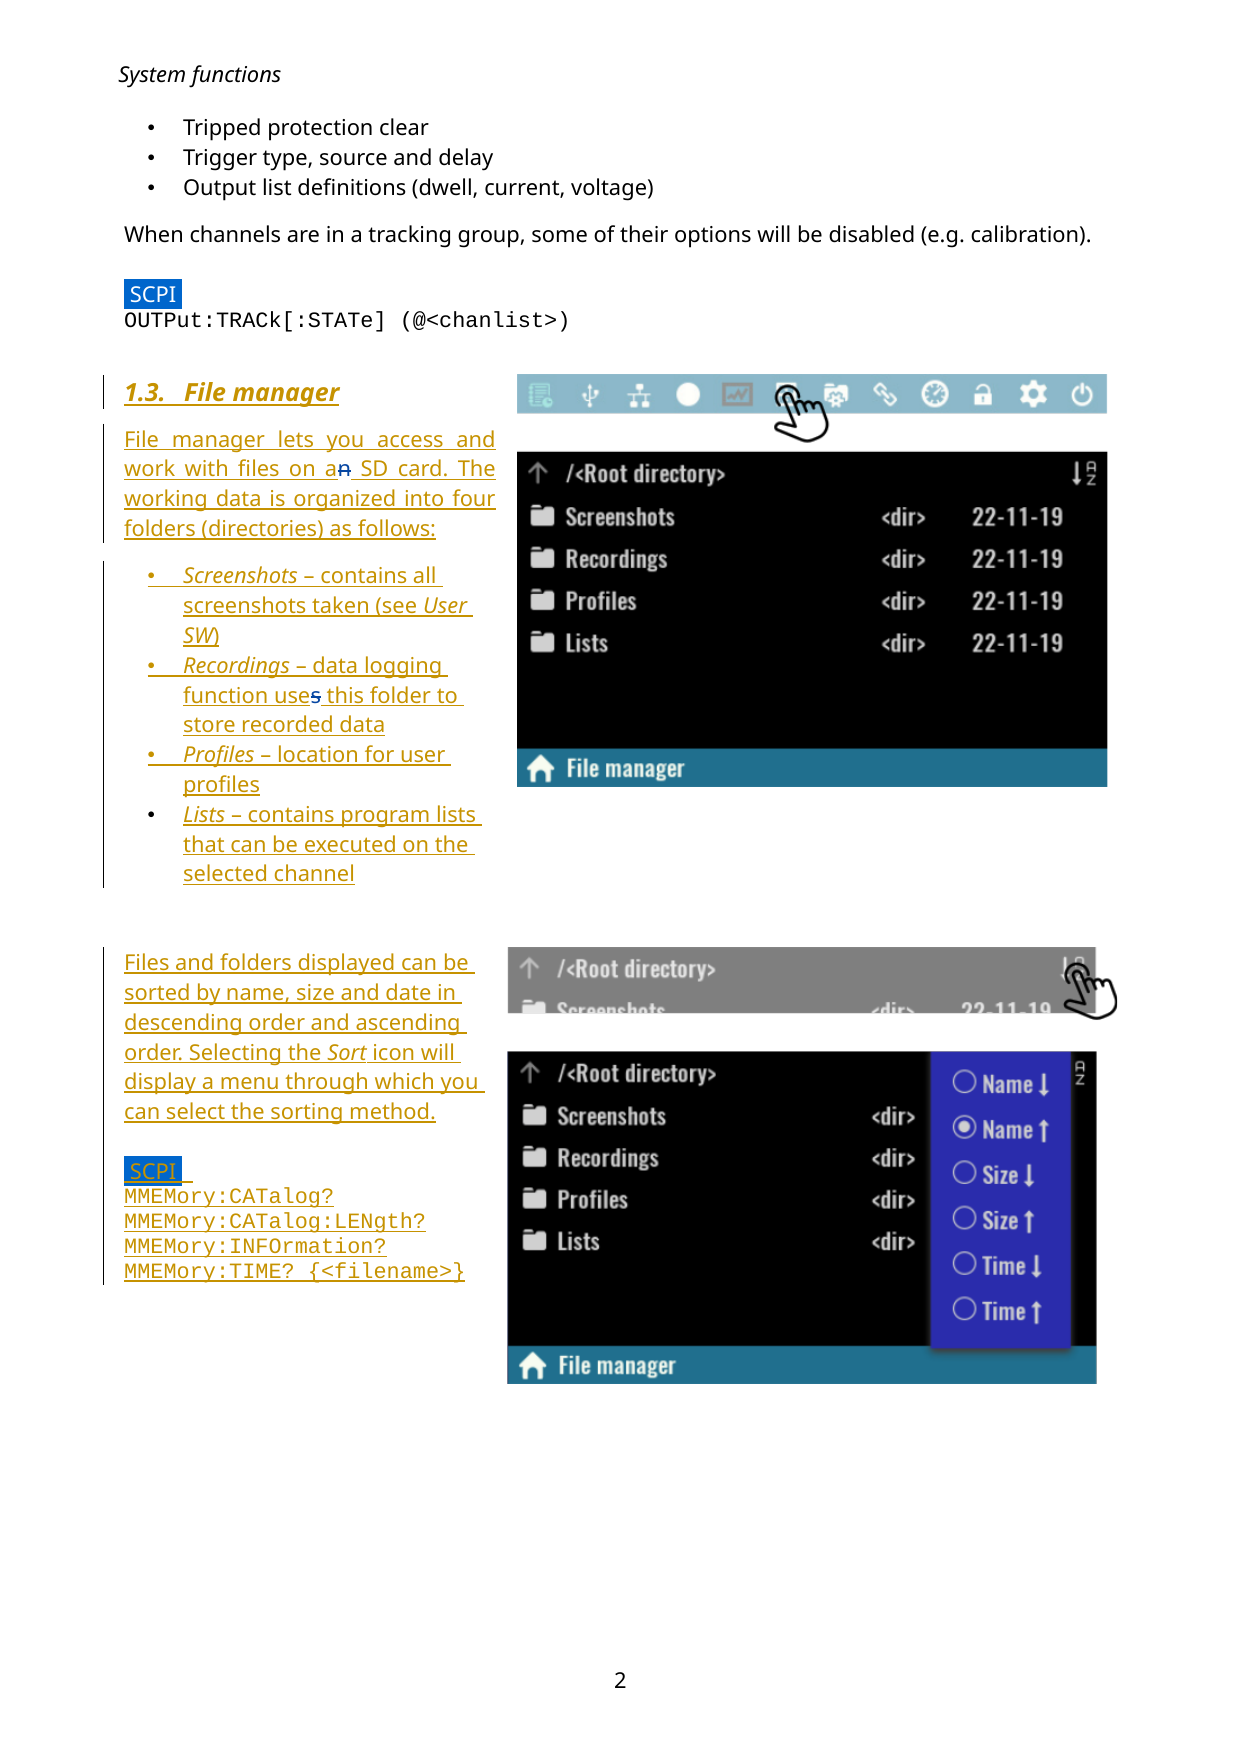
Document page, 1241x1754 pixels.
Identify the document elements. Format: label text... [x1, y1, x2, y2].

table_cell Tripped protection clear Trigger type, source and delay Output list definitions (dwell, current, voltage) When channels are in a tracking group, some of their options will be disabled (e.g. calibration). SCPI OUTPut:TRACk[:STATe] (@<chanlist>) [118, 107, 1123, 339]
table_header [502, 941, 1123, 1406]
picture [517, 374, 1108, 787]
table_header File manager File manager lets you access and work with files on a SD card. The working data is organized into four folders (directories) as follows: Screenshots – contains all screenshots taken (see User SW) Recordings – data logging function use this folder to store recorded data Profiles – location for user profiles Lists – contains program lists that can be executed on the selected channel [118, 369, 502, 912]
table_header [502, 369, 1123, 912]
table_header Files and folders displayed can be sorted by name, size and date in descending order and ascending order. Selecting the Sort icon will display a menu through which you can select the sorting method. SCPI MMEMory:CATalog? MMEMory:CATalog:LENgth? MMEMory:INFOrmation? MMEMory:TIME? {<filename>} [118, 941, 502, 1406]
picture [507, 947, 1118, 1384]
